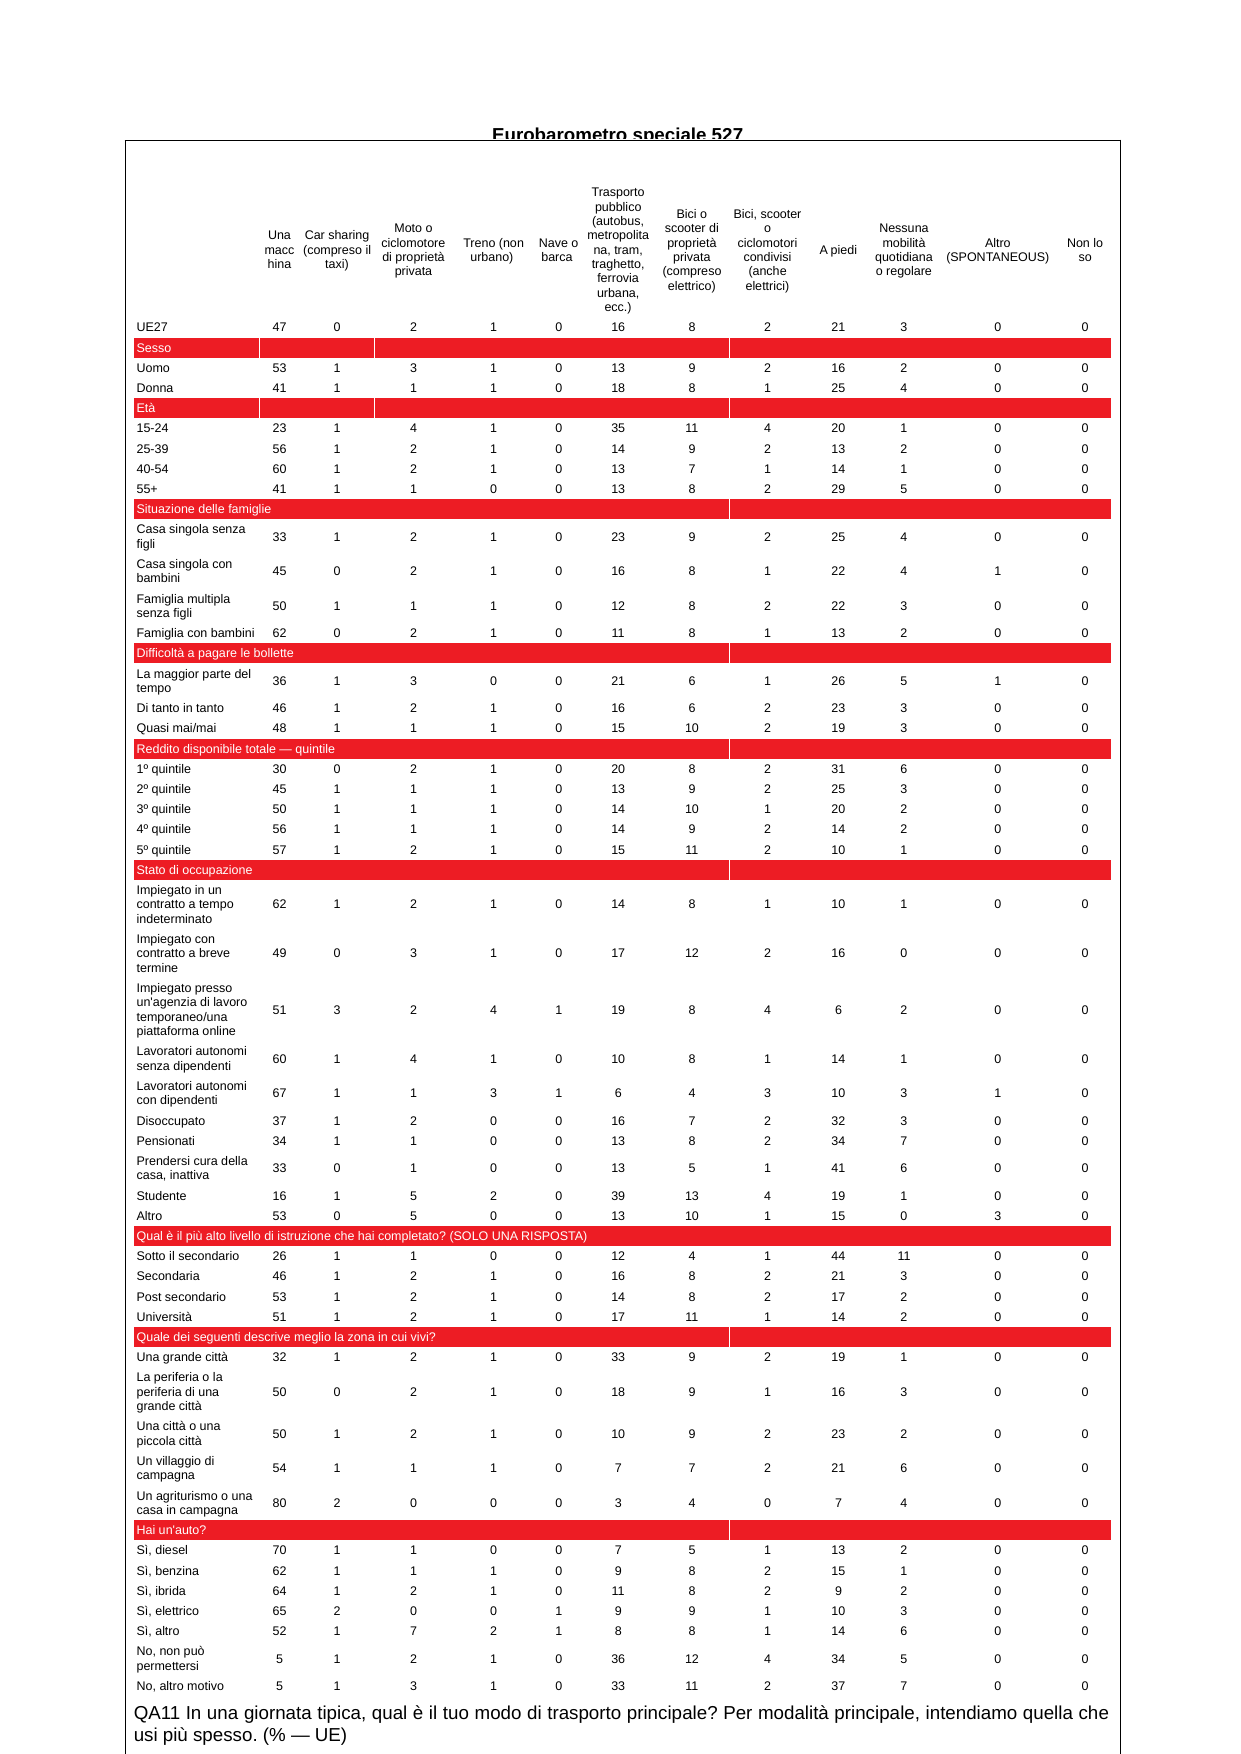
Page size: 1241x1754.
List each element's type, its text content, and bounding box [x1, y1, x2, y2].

table_cell 46 [260, 1266, 299, 1286]
table_cell 8 [654, 479, 729, 499]
table_cell 3 [871, 1110, 936, 1131]
table_cell Impiegato presso un'agenzia di lavoro temporaneo/una piattaforma online [134, 978, 259, 1041]
table_cell 25 [805, 779, 871, 799]
table_cell Sì, ibrida [134, 1581, 259, 1601]
table_cell 3 [452, 1076, 535, 1110]
table_cell 1 [871, 459, 936, 479]
table_cell 1 [375, 1246, 452, 1266]
table_cell [871, 1226, 936, 1246]
table_cell 40-54 [134, 459, 259, 479]
table_cell 0 [1059, 1601, 1111, 1621]
table_cell [730, 1520, 805, 1540]
table_cell 0 [936, 1185, 1059, 1206]
table_cell 1 [299, 1676, 374, 1696]
table_cell 33 [582, 1347, 654, 1367]
table_cell 1 [452, 589, 535, 623]
table_cell 2 [871, 1307, 936, 1327]
table_cell 67 [260, 1076, 299, 1110]
table_cell 0 [936, 929, 1059, 978]
table_cell 14 [582, 799, 654, 819]
table_cell 80 [260, 1485, 299, 1520]
table_cell No, altro motivo [134, 1676, 259, 1696]
table_cell 19 [805, 718, 871, 738]
table_cell 2 [730, 589, 805, 623]
table_cell 12 [582, 589, 654, 623]
table_cell 0 [452, 664, 535, 698]
table_cell 1 [375, 779, 452, 799]
table_cell 1 [375, 718, 452, 738]
table_cell 22 [805, 589, 871, 623]
table_cell 2 [730, 929, 805, 978]
table_cell 57 [260, 840, 299, 860]
table_cell Quale dei seguenti descrive meglio la zona in cui vivi? [134, 1327, 729, 1347]
table_cell 0 [299, 317, 374, 337]
table_cell 2 [871, 1416, 936, 1451]
table_cell [936, 499, 1059, 519]
table_cell Famiglia multipla senza figli [134, 589, 259, 623]
table_cell 0 [1059, 1540, 1111, 1560]
table_cell [871, 1520, 936, 1540]
table_cell 21 [805, 317, 871, 337]
table_cell 0 [1059, 718, 1111, 738]
table_cell 15 [805, 1560, 871, 1581]
table_cell 6 [805, 978, 871, 1041]
table_cell 0 [299, 554, 374, 588]
table_cell 14 [805, 1307, 871, 1327]
table_cell 2 [375, 1641, 452, 1676]
table_cell 2 [375, 519, 452, 554]
table_cell 0 [1059, 1451, 1111, 1485]
table_cell 9 [654, 519, 729, 554]
table_cell 31 [805, 759, 871, 779]
table_cell 33 [582, 1676, 654, 1696]
table_cell 54 [260, 1451, 299, 1485]
table_cell 47 [260, 317, 299, 337]
table_cell 36 [260, 664, 299, 698]
table_cell 9 [654, 439, 729, 459]
table_cell 56 [260, 439, 299, 459]
table_cell [730, 499, 805, 519]
table_cell 32 [805, 1110, 871, 1131]
table_cell 32 [260, 1347, 299, 1367]
table_cell UE27 [134, 317, 259, 337]
table_cell 4 [452, 978, 535, 1041]
table_cell 21 [805, 1451, 871, 1485]
table_cell 8 [654, 759, 729, 779]
table_cell 21 [582, 664, 654, 698]
table_cell [1059, 499, 1111, 519]
table_cell [582, 338, 654, 358]
table_cell 5 [871, 479, 936, 499]
table_cell 14 [805, 1621, 871, 1641]
table_cell 53 [260, 1206, 299, 1226]
table_cell [582, 499, 654, 519]
table_cell [654, 1520, 729, 1540]
table_cell 14 [582, 880, 654, 929]
table_cell 1 [375, 1540, 452, 1560]
table_cell 0 [299, 929, 374, 978]
table_header Bici o scooter di proprietà privata (compreso elettrico) [654, 182, 729, 317]
table_cell [260, 398, 299, 418]
table_cell Uomo [134, 358, 259, 378]
table_cell 0 [936, 439, 1059, 459]
table_cell [654, 860, 729, 880]
table_cell 0 [936, 779, 1059, 799]
table_cell 9 [654, 1416, 729, 1451]
table_cell 12 [582, 1246, 654, 1266]
table_cell 0 [1059, 840, 1111, 860]
table_cell 17 [582, 1307, 654, 1327]
table_cell Hai un'auto? [134, 1520, 535, 1540]
table_cell [936, 1327, 1059, 1347]
table_cell 1 [871, 880, 936, 929]
table_cell 0 [936, 1286, 1059, 1307]
table_cell 1 [299, 698, 374, 718]
table_cell [535, 338, 582, 358]
table_cell [936, 739, 1059, 759]
table_cell Studente [134, 1185, 259, 1206]
table_cell 1 [299, 1581, 374, 1601]
table_cell 1 [299, 1266, 374, 1286]
table_cell 1 [452, 1581, 535, 1601]
table_cell 60 [260, 1041, 299, 1076]
table_cell 11 [654, 1676, 729, 1696]
table_cell 0 [936, 1151, 1059, 1185]
table_cell 2 [375, 1416, 452, 1451]
table_cell 0 [1059, 1076, 1111, 1110]
table_cell 1 [871, 1560, 936, 1581]
table_cell 2 [871, 819, 936, 839]
table_cell 41 [805, 1151, 871, 1185]
table_cell 9 [654, 1367, 729, 1416]
table_cell 0 [452, 1540, 535, 1560]
table_cell Sesso [134, 338, 259, 358]
table_cell Lavoratori autonomi con dipendenti [134, 1076, 259, 1110]
table_cell 0 [936, 418, 1059, 438]
table_cell 62 [260, 880, 299, 929]
table_cell 1 [375, 1151, 452, 1185]
table_cell 1 [299, 378, 374, 398]
table_cell 8 [654, 378, 729, 398]
table_cell 1 [452, 929, 535, 978]
table_cell 2 [871, 978, 936, 1041]
table_cell 4 [654, 1485, 729, 1520]
table_cell 0 [1059, 1307, 1111, 1327]
table_cell [582, 739, 654, 759]
table_cell 8 [654, 589, 729, 623]
table_cell 0 [936, 978, 1059, 1041]
table_cell 0 [936, 1110, 1059, 1131]
table_cell 0 [535, 1266, 582, 1286]
table_cell 0 [936, 1621, 1059, 1641]
table_cell 1 [730, 1621, 805, 1641]
table_cell 12 [654, 929, 729, 978]
table_cell Reddito disponibile totale — quintile [134, 739, 535, 759]
table_cell 10 [654, 799, 729, 819]
table_cell 16 [582, 317, 654, 337]
table_cell 0 [1059, 554, 1111, 588]
table_cell 65 [260, 1601, 299, 1621]
table_cell 9 [654, 358, 729, 378]
table_cell [871, 643, 936, 663]
table_cell 0 [936, 1560, 1059, 1581]
table_cell 3 [375, 664, 452, 698]
table_cell 1 [730, 1151, 805, 1185]
table_cell 5 [375, 1185, 452, 1206]
table_cell 13 [582, 1131, 654, 1151]
table_cell 2 [871, 358, 936, 378]
table_cell [730, 338, 805, 358]
table_cell 3 [936, 1206, 1059, 1226]
table_cell 1 [375, 378, 452, 398]
table_cell Difficoltà a pagare le bollette [134, 643, 535, 663]
table_cell 1 [375, 1451, 452, 1485]
table_cell 0 [1059, 759, 1111, 779]
table_cell 2 [730, 840, 805, 860]
table_cell 14 [805, 459, 871, 479]
table_cell 0 [535, 519, 582, 554]
table_cell 20 [582, 759, 654, 779]
table_cell 0 [535, 1041, 582, 1076]
table_cell 37 [805, 1676, 871, 1696]
table_cell 0 [1059, 1131, 1111, 1151]
table_cell [582, 398, 654, 418]
table_cell 10 [582, 1041, 654, 1076]
table_cell 1º quintile [134, 759, 259, 779]
table_cell 0 [535, 439, 582, 459]
table_cell 2 [871, 1581, 936, 1601]
table_cell 2 [452, 1185, 535, 1206]
table_cell 6 [654, 664, 729, 698]
table_cell 2 [375, 317, 452, 337]
table_cell 1 [871, 1041, 936, 1076]
table_cell 8 [654, 1266, 729, 1286]
table_cell 50 [260, 589, 299, 623]
table_header A piedi [805, 182, 871, 317]
table_cell 41 [260, 479, 299, 499]
table_cell 1 [299, 819, 374, 839]
table_cell [730, 860, 805, 880]
table_cell 0 [535, 1246, 582, 1266]
table_cell 0 [936, 519, 1059, 554]
table_cell 0 [1059, 664, 1111, 698]
table_cell 16 [582, 1266, 654, 1286]
table_cell [871, 398, 936, 418]
table_cell 2 [730, 1451, 805, 1485]
table_cell 1 [299, 1347, 374, 1367]
table_cell [871, 499, 936, 519]
table_cell 0 [535, 1676, 582, 1696]
table_cell 44 [805, 1246, 871, 1266]
table_cell 1 [452, 1041, 535, 1076]
table_cell 5 [871, 664, 936, 698]
table_cell 8 [582, 1621, 654, 1641]
table_cell 0 [1059, 519, 1111, 554]
table_cell 1 [375, 479, 452, 499]
table_cell Impiegato in un contratto a tempo indeterminato [134, 880, 259, 929]
table_cell 0 [1059, 418, 1111, 438]
table_cell 0 [1059, 1416, 1111, 1451]
table_cell [582, 1520, 654, 1540]
table_cell 14 [805, 819, 871, 839]
table_cell 2 [452, 1621, 535, 1641]
table_cell [936, 643, 1059, 663]
table_cell 0 [535, 1540, 582, 1560]
table_cell Prendersi cura della casa, inattiva [134, 1151, 259, 1185]
table_cell 2 [730, 1131, 805, 1151]
table_cell [871, 1327, 936, 1347]
table_cell 2 [299, 1485, 374, 1520]
table_cell Donna [134, 378, 259, 398]
table_cell 1 [452, 519, 535, 554]
table_cell 1 [936, 1076, 1059, 1110]
table_cell 1 [299, 1621, 374, 1641]
table_cell 2 [375, 880, 452, 929]
table_cell 8 [654, 317, 729, 337]
table_cell 2 [730, 317, 805, 337]
table_cell 2 [730, 1676, 805, 1696]
table_cell 9 [582, 1560, 654, 1581]
table_cell 2 [375, 623, 452, 643]
table_cell 15 [582, 718, 654, 738]
table_cell 49 [260, 929, 299, 978]
table_header Una macchina [260, 182, 299, 317]
table_cell 0 [535, 840, 582, 860]
table_cell [936, 1520, 1059, 1540]
table_cell 0 [452, 1131, 535, 1151]
table_cell [871, 860, 936, 880]
table_cell 1 [299, 1540, 374, 1560]
table_cell 53 [260, 1286, 299, 1307]
table_cell 1 [730, 1367, 805, 1416]
table_cell 60 [260, 459, 299, 479]
table_cell 7 [654, 1451, 729, 1485]
table_cell 25 [805, 378, 871, 398]
table_cell 4 [871, 519, 936, 554]
table_cell 0 [1059, 1041, 1111, 1076]
table_cell 0 [535, 1641, 582, 1676]
table_cell 25-39 [134, 439, 259, 459]
table_cell 8 [654, 1621, 729, 1641]
table_cell 3 [871, 698, 936, 718]
table_cell 6 [871, 1621, 936, 1641]
table_cell 10 [805, 1076, 871, 1110]
table_cell 7 [375, 1621, 452, 1641]
table_cell 45 [260, 554, 299, 588]
table_cell 0 [1059, 1641, 1111, 1676]
table_cell 0 [1059, 978, 1111, 1041]
table_cell 1 [730, 799, 805, 819]
table_cell 2 [375, 1110, 452, 1131]
table_cell 0 [452, 1110, 535, 1131]
table_cell 14 [582, 1286, 654, 1307]
table_cell 15 [805, 1206, 871, 1226]
table_cell 0 [452, 1206, 535, 1226]
table_cell 1 [299, 1307, 374, 1327]
table_cell 50 [260, 1367, 299, 1416]
table_cell 10 [582, 1416, 654, 1451]
table_cell 1 [535, 978, 582, 1041]
table_cell 1 [452, 1347, 535, 1367]
table_cell 0 [1059, 1266, 1111, 1286]
table_cell 25 [805, 519, 871, 554]
table_cell 8 [654, 1131, 729, 1151]
table_cell 9 [654, 1347, 729, 1367]
table_cell 0 [1059, 698, 1111, 718]
table_cell 0 [936, 1540, 1059, 1560]
table_cell [452, 338, 535, 358]
table_cell 4 [375, 418, 452, 438]
table_cell 1 [299, 1041, 374, 1076]
table_cell 34 [260, 1131, 299, 1151]
table_cell 2 [730, 698, 805, 718]
table_cell 0 [375, 1601, 452, 1621]
table_cell [730, 1327, 805, 1347]
table_cell 0 [936, 1601, 1059, 1621]
table_cell 0 [936, 1485, 1059, 1520]
table_cell 3 [375, 1676, 452, 1696]
table_cell 0 [936, 1676, 1059, 1696]
table_cell 0 [1059, 1185, 1111, 1206]
table_cell [299, 338, 374, 358]
table_cell 1 [535, 1601, 582, 1621]
table_cell 8 [654, 1560, 729, 1581]
table_cell 0 [535, 880, 582, 929]
table_cell 3 [299, 978, 374, 1041]
table_cell 2 [730, 819, 805, 839]
table_cell 15-24 [134, 418, 259, 438]
table_cell 10 [654, 718, 729, 738]
table_cell 0 [1059, 819, 1111, 839]
table_cell 0 [936, 623, 1059, 643]
table_cell 14 [582, 439, 654, 459]
table_cell [805, 739, 871, 759]
table_cell 4º quintile [134, 819, 259, 839]
table_cell 1 [375, 1131, 452, 1151]
table_cell 5 [654, 1151, 729, 1185]
table_cell [582, 643, 654, 663]
table_cell Sì, elettrico [134, 1601, 259, 1621]
table_cell 1 [452, 317, 535, 337]
table_cell 0 [1059, 623, 1111, 643]
table_cell 13 [582, 1206, 654, 1226]
table_cell 26 [260, 1246, 299, 1266]
table_cell 1 [452, 554, 535, 588]
table_cell Quasi mai/mai [134, 718, 259, 738]
table_cell 0 [535, 1560, 582, 1581]
table_cell 13 [582, 479, 654, 499]
table_cell 2 [730, 759, 805, 779]
table_cell 13 [582, 779, 654, 799]
table_cell 0 [936, 880, 1059, 929]
table_cell Di tanto in tanto [134, 698, 259, 718]
table_cell 6 [654, 698, 729, 718]
table_cell [1059, 643, 1111, 663]
table_cell 1 [452, 1266, 535, 1286]
table_cell 0 [452, 1151, 535, 1185]
table_cell [730, 398, 805, 418]
table_cell 55+ [134, 479, 259, 499]
table_cell 2 [375, 1367, 452, 1416]
table_cell 4 [730, 1185, 805, 1206]
table_cell 4 [871, 1485, 936, 1520]
table_cell 0 [936, 378, 1059, 398]
table_cell 1 [299, 479, 374, 499]
table_cell 9 [805, 1581, 871, 1601]
table_cell 1 [730, 459, 805, 479]
table_cell [535, 739, 582, 759]
table_cell 0 [871, 929, 936, 978]
table_cell 1 [730, 664, 805, 698]
table_header Trasporto pubblico (autobus, metropolitana, tram, traghetto, ferrovia urbana, ecc.) [582, 182, 654, 317]
table_cell 1 [730, 880, 805, 929]
table_cell 53 [260, 358, 299, 378]
table_cell 0 [936, 1266, 1059, 1286]
table_cell 16 [582, 1110, 654, 1131]
text QA11 In una giornata tipica, qual è il tuo modo di trasporto principale? Per modalità principale, intendiamo quella che usi più spesso. (% — UE) [133, 1702, 1111, 1745]
table_cell 1 [730, 1246, 805, 1266]
table_cell 1 [299, 519, 374, 554]
table_cell 2 [375, 1347, 452, 1367]
table_cell 0 [299, 759, 374, 779]
table_cell 16 [582, 698, 654, 718]
table_cell 13 [582, 459, 654, 479]
table_cell 1 [452, 840, 535, 860]
table_cell [1059, 1226, 1111, 1246]
table_cell 1 [452, 459, 535, 479]
table_cell 0 [936, 1451, 1059, 1485]
table_cell Sì, benzina [134, 1560, 259, 1581]
table_cell 12 [654, 1641, 729, 1676]
table_cell 1 [535, 1621, 582, 1641]
table_cell 1 [452, 439, 535, 459]
table_cell 1 [452, 1367, 535, 1416]
table_cell 1 [452, 1641, 535, 1676]
table_cell La periferia o la periferia di una grande città [134, 1367, 259, 1416]
table_cell 10 [805, 1601, 871, 1621]
table_cell 1 [452, 1307, 535, 1327]
table_cell 16 [805, 929, 871, 978]
table_cell 46 [260, 698, 299, 718]
table_cell 19 [582, 978, 654, 1041]
table_cell Casa singola senza figli [134, 519, 259, 554]
table_cell 0 [936, 759, 1059, 779]
table_cell 1 [452, 358, 535, 378]
table_cell 0 [535, 554, 582, 588]
table_cell 6 [871, 1451, 936, 1485]
table_cell [936, 398, 1059, 418]
table_cell 0 [452, 1485, 535, 1520]
table_cell 1 [299, 1131, 374, 1151]
table_cell 1 [299, 799, 374, 819]
table_cell 0 [375, 1485, 452, 1520]
table_cell 1 [452, 623, 535, 643]
table_cell 2 [871, 1286, 936, 1307]
table_cell La maggior parte del tempo [134, 664, 259, 698]
table_cell 1 [299, 1185, 374, 1206]
table_cell 1 [936, 554, 1059, 588]
table_cell 1 [452, 698, 535, 718]
table_cell 0 [452, 479, 535, 499]
table_cell 1 [730, 554, 805, 588]
table_cell [730, 643, 805, 663]
table_cell 2º quintile [134, 779, 259, 799]
table_cell [805, 1520, 871, 1540]
table_cell [805, 338, 871, 358]
table_cell 0 [936, 1581, 1059, 1601]
table_cell 1 [375, 589, 452, 623]
table_cell 1 [299, 589, 374, 623]
table_cell 0 [535, 1451, 582, 1485]
table_cell 6 [871, 759, 936, 779]
table_cell Università [134, 1307, 259, 1327]
table_cell 10 [805, 880, 871, 929]
table_cell [936, 1226, 1059, 1246]
table_header Altro (SPONTANEOUS) [936, 182, 1059, 317]
table_cell [299, 398, 374, 418]
table_cell 36 [582, 1641, 654, 1676]
table_cell Situazione delle famiglie [134, 499, 452, 519]
table_cell 2 [375, 840, 452, 860]
table_cell 1 [375, 1076, 452, 1110]
table_cell 1 [299, 1560, 374, 1581]
table_cell 33 [260, 519, 299, 554]
table_cell 0 [936, 1347, 1059, 1367]
table_cell 4 [654, 1246, 729, 1266]
table_cell 0 [1059, 1560, 1111, 1581]
table_cell [805, 499, 871, 519]
table_cell 16 [805, 1367, 871, 1416]
table_cell 1 [871, 1347, 936, 1367]
table_header Nave o barca [535, 182, 582, 317]
table_cell 0 [936, 1367, 1059, 1416]
table_cell 45 [260, 779, 299, 799]
table_cell 18 [582, 1367, 654, 1416]
table_cell 1 [936, 664, 1059, 698]
table_cell 3 [871, 779, 936, 799]
table_cell 2 [871, 623, 936, 643]
table_cell Sotto il secondario [134, 1246, 259, 1266]
table_cell 7 [654, 1110, 729, 1131]
table_cell 8 [654, 623, 729, 643]
table_cell 5 [654, 1540, 729, 1560]
table_cell 11 [654, 418, 729, 438]
table_cell 1 [299, 1451, 374, 1485]
table_cell 0 [1059, 929, 1111, 978]
table_cell 7 [805, 1485, 871, 1520]
table_cell 0 [535, 1131, 582, 1151]
table_cell 3 [871, 1266, 936, 1286]
table_cell 0 [936, 1307, 1059, 1327]
table_cell 9 [654, 779, 729, 799]
table_cell 1 [299, 1246, 374, 1266]
table_cell 4 [871, 378, 936, 398]
table_cell 2 [375, 978, 452, 1041]
table_cell 0 [1059, 1246, 1111, 1266]
table_cell 1 [452, 1451, 535, 1485]
table_cell 1 [299, 779, 374, 799]
table_cell 20 [805, 418, 871, 438]
table_cell 0 [535, 459, 582, 479]
table_cell 0 [1059, 1676, 1111, 1696]
table_cell 0 [936, 317, 1059, 337]
table_cell 52 [260, 1621, 299, 1641]
table_cell 0 [535, 1286, 582, 1307]
table_cell [375, 338, 452, 358]
table_cell 16 [805, 358, 871, 378]
table_cell 3 [871, 317, 936, 337]
table_cell 2 [730, 1560, 805, 1581]
table_cell 2 [871, 439, 936, 459]
table_cell 0 [1059, 1347, 1111, 1367]
table_cell 0 [1059, 1367, 1111, 1416]
table_cell 3 [582, 1485, 654, 1520]
table_cell 1 [452, 1676, 535, 1696]
table_header Non lo so [1059, 182, 1111, 317]
table_cell 1 [730, 1206, 805, 1226]
table_cell [375, 398, 452, 418]
table_cell 4 [730, 978, 805, 1041]
table_cell 23 [260, 418, 299, 438]
table_cell 2 [375, 698, 452, 718]
table_cell 0 [1059, 459, 1111, 479]
table_header Moto o ciclomotore di proprietà privata [375, 182, 452, 317]
table_cell 1 [535, 1076, 582, 1110]
table_cell 1 [299, 718, 374, 738]
table_cell 8 [654, 1581, 729, 1601]
table_cell Qual è il più alto livello di istruzione che hai completato? (SOLO UNA RISPOSTA) [134, 1226, 805, 1246]
table_cell 1 [299, 358, 374, 378]
table_cell 4 [654, 1076, 729, 1110]
table_cell 0 [936, 1641, 1059, 1676]
table_cell [654, 643, 729, 663]
table_cell 0 [1059, 1286, 1111, 1307]
table_cell 7 [871, 1676, 936, 1696]
table_cell 0 [936, 799, 1059, 819]
table_cell [654, 739, 729, 759]
table_cell [452, 499, 535, 519]
table_cell 1 [375, 819, 452, 839]
table_cell 2 [730, 1266, 805, 1286]
table_cell [535, 1520, 582, 1540]
table_header Treno (non urbano) [452, 182, 535, 317]
table_cell 0 [535, 1347, 582, 1367]
table_cell 34 [805, 1131, 871, 1151]
table_cell 0 [1059, 779, 1111, 799]
table_cell 8 [654, 554, 729, 588]
table_cell 1 [452, 718, 535, 738]
table_cell 19 [805, 1185, 871, 1206]
table_cell 3 [375, 358, 452, 378]
table_cell 1 [730, 623, 805, 643]
table_cell 0 [535, 1307, 582, 1327]
table_cell 2 [375, 459, 452, 479]
table_cell 13 [805, 439, 871, 459]
table_cell 21 [805, 1266, 871, 1286]
table_cell 2 [375, 1286, 452, 1307]
table_cell Età [134, 398, 259, 418]
table_cell 2 [871, 1540, 936, 1560]
table_header Car sharing (compreso il taxi) [299, 182, 374, 317]
table_cell Una città o una piccola città [134, 1416, 259, 1451]
table_cell [871, 739, 936, 759]
table_header Nessuna mobilità quotidiana o regolare [871, 182, 936, 317]
table_cell 8 [654, 880, 729, 929]
table_cell 0 [1059, 378, 1111, 398]
table_cell 51 [260, 978, 299, 1041]
table_cell 0 [535, 589, 582, 623]
table_cell 0 [535, 1367, 582, 1416]
table_cell 1 [299, 664, 374, 698]
table_cell [1059, 398, 1111, 418]
table_cell 3 [871, 589, 936, 623]
table_cell 4 [730, 1641, 805, 1676]
table_cell [805, 643, 871, 663]
table_cell 15 [582, 840, 654, 860]
table_cell 2 [730, 519, 805, 554]
table_cell 0 [535, 1416, 582, 1451]
table_cell [1059, 1327, 1111, 1347]
table_cell 11 [654, 840, 729, 860]
table_cell 0 [452, 1601, 535, 1621]
table_cell 0 [1059, 358, 1111, 378]
table_cell 23 [582, 519, 654, 554]
table_cell 0 [936, 358, 1059, 378]
table_cell 37 [260, 1110, 299, 1131]
table_cell 5 [260, 1641, 299, 1676]
table_cell 50 [260, 1416, 299, 1451]
table_cell 1 [730, 1540, 805, 1560]
table_cell [654, 398, 729, 418]
table_cell 0 [452, 1246, 535, 1266]
table_cell 2 [730, 1286, 805, 1307]
table_cell 13 [582, 1151, 654, 1185]
table_cell 2 [375, 1307, 452, 1327]
table_cell 3º quintile [134, 799, 259, 819]
table_cell 0 [936, 1041, 1059, 1076]
table_cell 26 [805, 664, 871, 698]
table_cell 7 [582, 1540, 654, 1560]
table_cell 0 [1059, 589, 1111, 623]
table_cell 39 [582, 1185, 654, 1206]
table_cell 1 [299, 418, 374, 438]
table_cell 1 [299, 1286, 374, 1307]
table_cell 33 [260, 1151, 299, 1185]
table_cell 0 [871, 1206, 936, 1226]
table_cell 23 [805, 698, 871, 718]
table_cell 5º quintile [134, 840, 259, 860]
table_cell 0 [535, 759, 582, 779]
table_cell 1 [452, 880, 535, 929]
table_cell 1 [375, 1560, 452, 1581]
table_cell 0 [535, 1151, 582, 1185]
table_cell [535, 860, 582, 880]
table_cell 2 [730, 479, 805, 499]
table_cell 0 [936, 479, 1059, 499]
table_cell 8 [654, 978, 729, 1041]
table_cell [805, 860, 871, 880]
table_cell 5 [871, 1641, 936, 1676]
table_cell 1 [730, 1041, 805, 1076]
table_cell 13 [582, 358, 654, 378]
table_cell 0 [1059, 1110, 1111, 1131]
table_header [134, 182, 259, 317]
table_cell 11 [582, 623, 654, 643]
table_cell 1 [452, 779, 535, 799]
table_cell [654, 499, 729, 519]
table_cell Stato di occupazione [134, 860, 535, 880]
table_cell 51 [260, 1307, 299, 1327]
table_cell 1 [299, 1110, 374, 1131]
table_cell 17 [582, 929, 654, 978]
table_cell 2 [871, 799, 936, 819]
table_cell 1 [452, 1286, 535, 1307]
table_cell 0 [299, 1206, 374, 1226]
table_cell Sì, diesel [134, 1540, 259, 1560]
table_cell 0 [1059, 479, 1111, 499]
table_cell [805, 398, 871, 418]
table_cell [535, 643, 582, 663]
table_cell 9 [654, 1601, 729, 1621]
table_cell 0 [535, 358, 582, 378]
table_cell 16 [260, 1185, 299, 1206]
table_cell 0 [1059, 1151, 1111, 1185]
table_cell 0 [535, 1485, 582, 1520]
table_cell 50 [260, 799, 299, 819]
table_cell 2 [730, 718, 805, 738]
table_cell 0 [535, 1206, 582, 1226]
table_cell 11 [582, 1581, 654, 1601]
table_cell 0 [535, 779, 582, 799]
table_cell 0 [535, 1185, 582, 1206]
table_cell 1 [299, 1641, 374, 1676]
table_cell 0 [535, 929, 582, 978]
table_cell 2 [375, 759, 452, 779]
table_cell 48 [260, 718, 299, 738]
table_cell 0 [535, 1581, 582, 1601]
table_cell 1 [452, 1416, 535, 1451]
table_cell 5 [260, 1676, 299, 1696]
table_cell 2 [375, 1581, 452, 1601]
table_cell 0 [535, 317, 582, 337]
table_cell 1 [871, 1185, 936, 1206]
table_cell 11 [871, 1246, 936, 1266]
table_cell [260, 338, 299, 358]
table_cell 22 [805, 554, 871, 588]
table_cell 0 [1059, 880, 1111, 929]
table_cell 2 [299, 1601, 374, 1621]
table_cell 64 [260, 1581, 299, 1601]
table_cell Casa singola con bambini [134, 554, 259, 588]
table_cell 2 [375, 1266, 452, 1286]
table_cell 1 [730, 1307, 805, 1327]
table_cell Secondaria [134, 1266, 259, 1286]
table_cell 62 [260, 623, 299, 643]
table_cell 0 [1059, 1621, 1111, 1641]
table_cell 2 [730, 358, 805, 378]
table_cell Pensionati [134, 1131, 259, 1151]
table_cell 13 [805, 623, 871, 643]
table_cell 7 [871, 1131, 936, 1151]
table_cell [1059, 860, 1111, 880]
table_cell 0 [936, 1416, 1059, 1451]
table_cell 13 [805, 1540, 871, 1560]
table_cell 2 [730, 1416, 805, 1451]
table_cell 0 [299, 1151, 374, 1185]
table_cell [1059, 1520, 1111, 1540]
table_cell 0 [299, 1367, 374, 1416]
table_cell 1 [299, 1076, 374, 1110]
table_cell 0 [1059, 439, 1111, 459]
table_cell 0 [936, 1131, 1059, 1151]
table_cell 3 [730, 1076, 805, 1110]
table_cell 4 [730, 418, 805, 438]
table_cell 0 [535, 1110, 582, 1131]
table_cell 0 [535, 718, 582, 738]
table_cell 1 [730, 378, 805, 398]
table_cell 9 [582, 1601, 654, 1621]
table_cell 11 [654, 1307, 729, 1327]
table_cell 0 [936, 819, 1059, 839]
table_cell 3 [871, 1076, 936, 1110]
table_cell Disoccupato [134, 1110, 259, 1131]
table_cell 0 [1059, 317, 1111, 337]
table_cell 0 [936, 1246, 1059, 1266]
table_cell 1 [452, 799, 535, 819]
table_cell 0 [1059, 1206, 1111, 1226]
table_cell No, non può permettersi [134, 1641, 259, 1676]
table_cell 1 [452, 378, 535, 398]
table_cell 9 [654, 819, 729, 839]
table_cell 62 [260, 1560, 299, 1581]
table_cell [452, 398, 535, 418]
table_cell 4 [871, 554, 936, 588]
table_cell [1059, 338, 1111, 358]
table_cell 0 [936, 459, 1059, 479]
table_cell 10 [654, 1206, 729, 1226]
table_cell [936, 860, 1059, 880]
table_cell 2 [730, 1110, 805, 1131]
table_cell 8 [654, 1041, 729, 1076]
table_cell 1 [299, 459, 374, 479]
table_cell 4 [375, 1041, 452, 1076]
table_cell [936, 338, 1059, 358]
table_cell 1 [871, 840, 936, 860]
table_cell 2 [375, 554, 452, 588]
table_cell 30 [260, 759, 299, 779]
table_cell 0 [535, 819, 582, 839]
table_cell 0 [936, 718, 1059, 738]
table_cell 7 [654, 459, 729, 479]
table_cell [871, 338, 936, 358]
table_cell 19 [805, 1347, 871, 1367]
table_cell 3 [871, 1601, 936, 1621]
table_cell 6 [871, 1151, 936, 1185]
table_cell [535, 499, 582, 519]
table_cell 0 [535, 418, 582, 438]
table_cell Famiglia con bambini [134, 623, 259, 643]
table_cell 2 [730, 439, 805, 459]
table_cell 0 [535, 623, 582, 643]
table_cell 1 [299, 880, 374, 929]
table_cell 1 [375, 799, 452, 819]
table_cell 3 [871, 1367, 936, 1416]
table_cell 5 [375, 1206, 452, 1226]
table_cell 34 [805, 1641, 871, 1676]
table_cell [805, 1226, 871, 1246]
table_cell 2 [730, 1581, 805, 1601]
table_cell Lavoratori autonomi senza dipendenti [134, 1041, 259, 1076]
table_cell 0 [535, 479, 582, 499]
table_cell 0 [1059, 1581, 1111, 1601]
table_cell Impiegato con contratto a breve termine [134, 929, 259, 978]
table_cell 16 [582, 554, 654, 588]
table_cell Un agriturismo o una casa in campagna [134, 1485, 259, 1520]
table_cell 23 [805, 1416, 871, 1451]
table_cell Un villaggio di campagna [134, 1451, 259, 1485]
table_cell [582, 860, 654, 880]
table_cell [730, 739, 805, 759]
table_cell 0 [299, 623, 374, 643]
table_cell 0 [936, 840, 1059, 860]
table_cell Altro [134, 1206, 259, 1226]
table_cell 0 [936, 698, 1059, 718]
table_cell 18 [582, 378, 654, 398]
table_cell 1 [299, 1416, 374, 1451]
table_cell Post secondario [134, 1286, 259, 1307]
table_cell 0 [1059, 1485, 1111, 1520]
table_cell 1 [452, 1560, 535, 1581]
table_cell 0 [730, 1485, 805, 1520]
table_cell 35 [582, 418, 654, 438]
table_cell 2 [730, 779, 805, 799]
table_cell 29 [805, 479, 871, 499]
table_cell 2 [375, 439, 452, 459]
table_cell 14 [805, 1041, 871, 1076]
table_cell 0 [535, 799, 582, 819]
table_cell 13 [654, 1185, 729, 1206]
table_cell 0 [535, 698, 582, 718]
table_cell 3 [871, 718, 936, 738]
table_cell [535, 398, 582, 418]
table_cell 0 [535, 378, 582, 398]
table_cell [654, 338, 729, 358]
table_cell 1 [452, 759, 535, 779]
table_cell 2 [730, 1347, 805, 1367]
table_cell 0 [1059, 799, 1111, 819]
table_cell 17 [805, 1286, 871, 1307]
table_cell 0 [936, 589, 1059, 623]
table_cell 3 [375, 929, 452, 978]
table_cell 8 [654, 1286, 729, 1307]
table_cell 1 [871, 418, 936, 438]
table_cell 70 [260, 1540, 299, 1560]
table_cell 10 [805, 840, 871, 860]
table_cell 41 [260, 378, 299, 398]
table_header Bici, scooter o ciclomotori condivisi (anche elettrici) [730, 182, 805, 317]
table_cell 1 [299, 840, 374, 860]
table_cell Sì, altro [134, 1621, 259, 1641]
table_cell 14 [582, 819, 654, 839]
table_cell 1 [452, 819, 535, 839]
table_cell 0 [535, 664, 582, 698]
table_cell [1059, 739, 1111, 759]
table_cell 6 [582, 1076, 654, 1110]
table_cell 7 [582, 1451, 654, 1485]
table_cell Una grande città [134, 1347, 259, 1367]
table_cell 56 [260, 819, 299, 839]
table_cell 1 [299, 439, 374, 459]
table_cell [805, 1327, 871, 1347]
table_cell 20 [805, 799, 871, 819]
table_cell 1 [452, 418, 535, 438]
table_cell 1 [730, 1601, 805, 1621]
